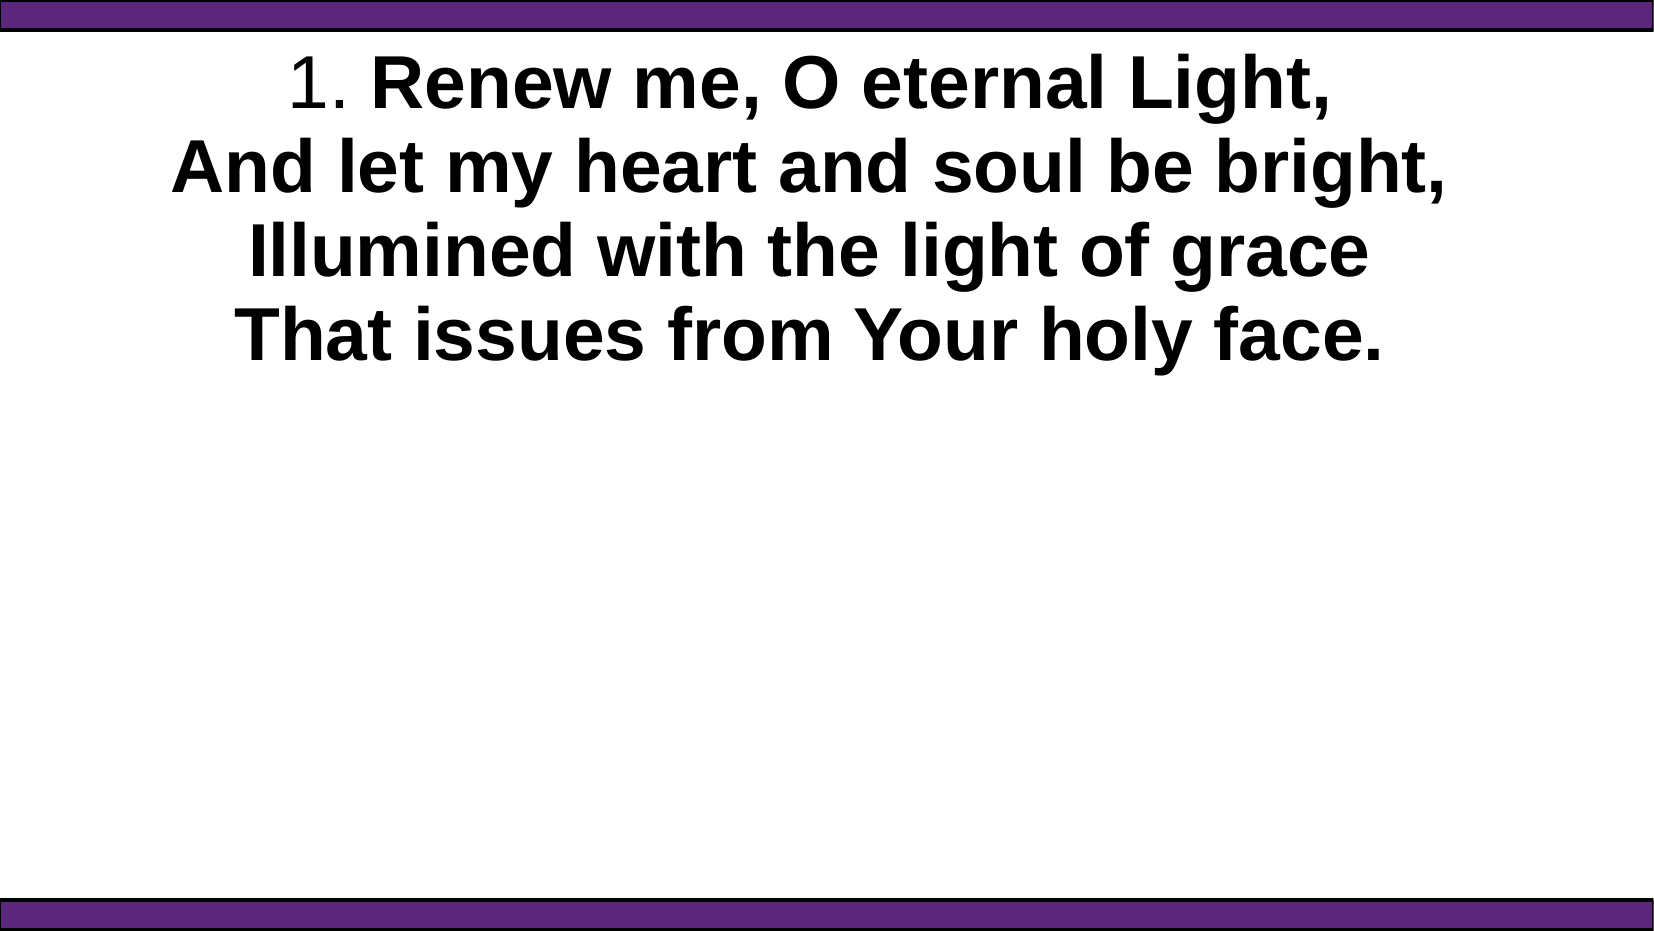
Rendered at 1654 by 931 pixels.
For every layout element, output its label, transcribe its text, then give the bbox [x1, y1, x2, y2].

text_box [0, 0, 1654, 31]
text_box [0, 900, 1654, 931]
picture [0, 31, 1654, 900]
text_box 1. Renew me, O eternal Light, And let my heart and soul be bright, Illumined with the light of grace That issues from Your holy face. [30, 33, 1591, 384]
